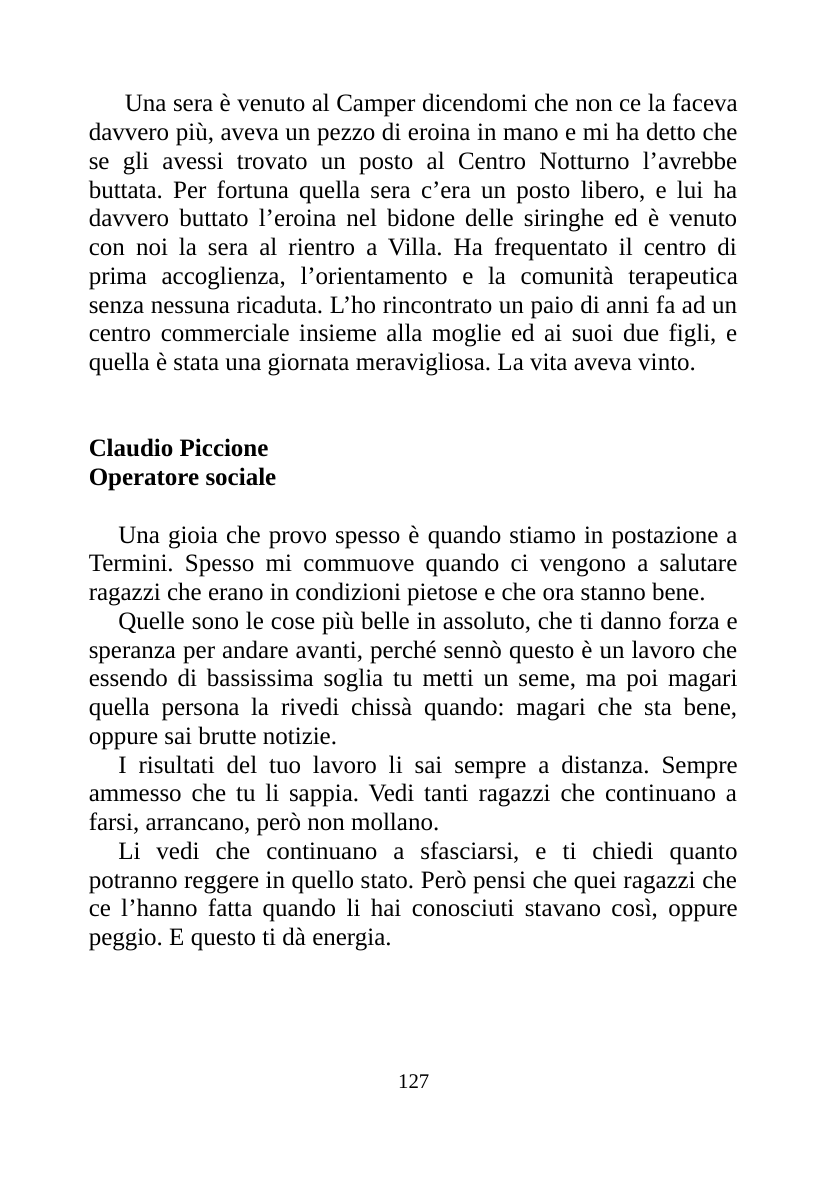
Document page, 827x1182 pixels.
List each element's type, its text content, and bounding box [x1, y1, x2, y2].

subtitle Claudio Piccione [88, 433, 738, 462]
text Quelle sono le cose più belle in assoluto, che ti danno forza e speranza per andare avanti, perché sennò questo è un lavoro che essendo di bassissima soglia tu metti un seme, ma poi magari quella persona la rivedi chissà quando: magari che sta bene, oppure sai brutte notizie. [88, 606, 738, 750]
text Una gioia che provo spesso è quando stiamo in postazione a Termini. Spesso mi commuove quando ci vengono a salutare ragazzi che erano in condizioni pietose e che ora stanno bene. [88, 520, 738, 606]
subtitle Operatore sociale [88, 462, 738, 491]
text Li vedi che continuano a sfasciarsi, e ti chiedi quanto potranno reggere in quello stato. Però pensi che quei ragazzi che ce l’hanno fatta quando li hai conosciuti stavano così, oppure peggio. E questo ti dà energia. [88, 836, 738, 951]
text Una sera è venuto al Camper dicendomi che non ce la faceva davvero più, aveva un pezzo di eroina in mano e mi ha detto che se gli avessi trovato un posto al Centro Notturno l’avrebbe buttata. Per fortuna quella sera c’era un posto libero, e lui ha davvero buttato l’eroina nel bidone delle siringhe ed è venuto con noi la sera al rientro a Villa. Ha frequentato il centro di prima accoglienza, l’orientamento e la comunità terapeutica senza nessuna ricaduta. L’ho rincontrato un paio di anni fa ad un centro commerciale insieme alla moglie ed ai suoi due figli, e quella è stata una giornata meravigliosa. La vita aveva vinto. [88, 88, 738, 376]
text I risultati del tuo lavoro li sai sempre a distanza. Sempre ammesso che tu li sappia. Vedi tanti ragazzi che continuano a farsi, arrancano, però non mollano. [88, 750, 738, 836]
